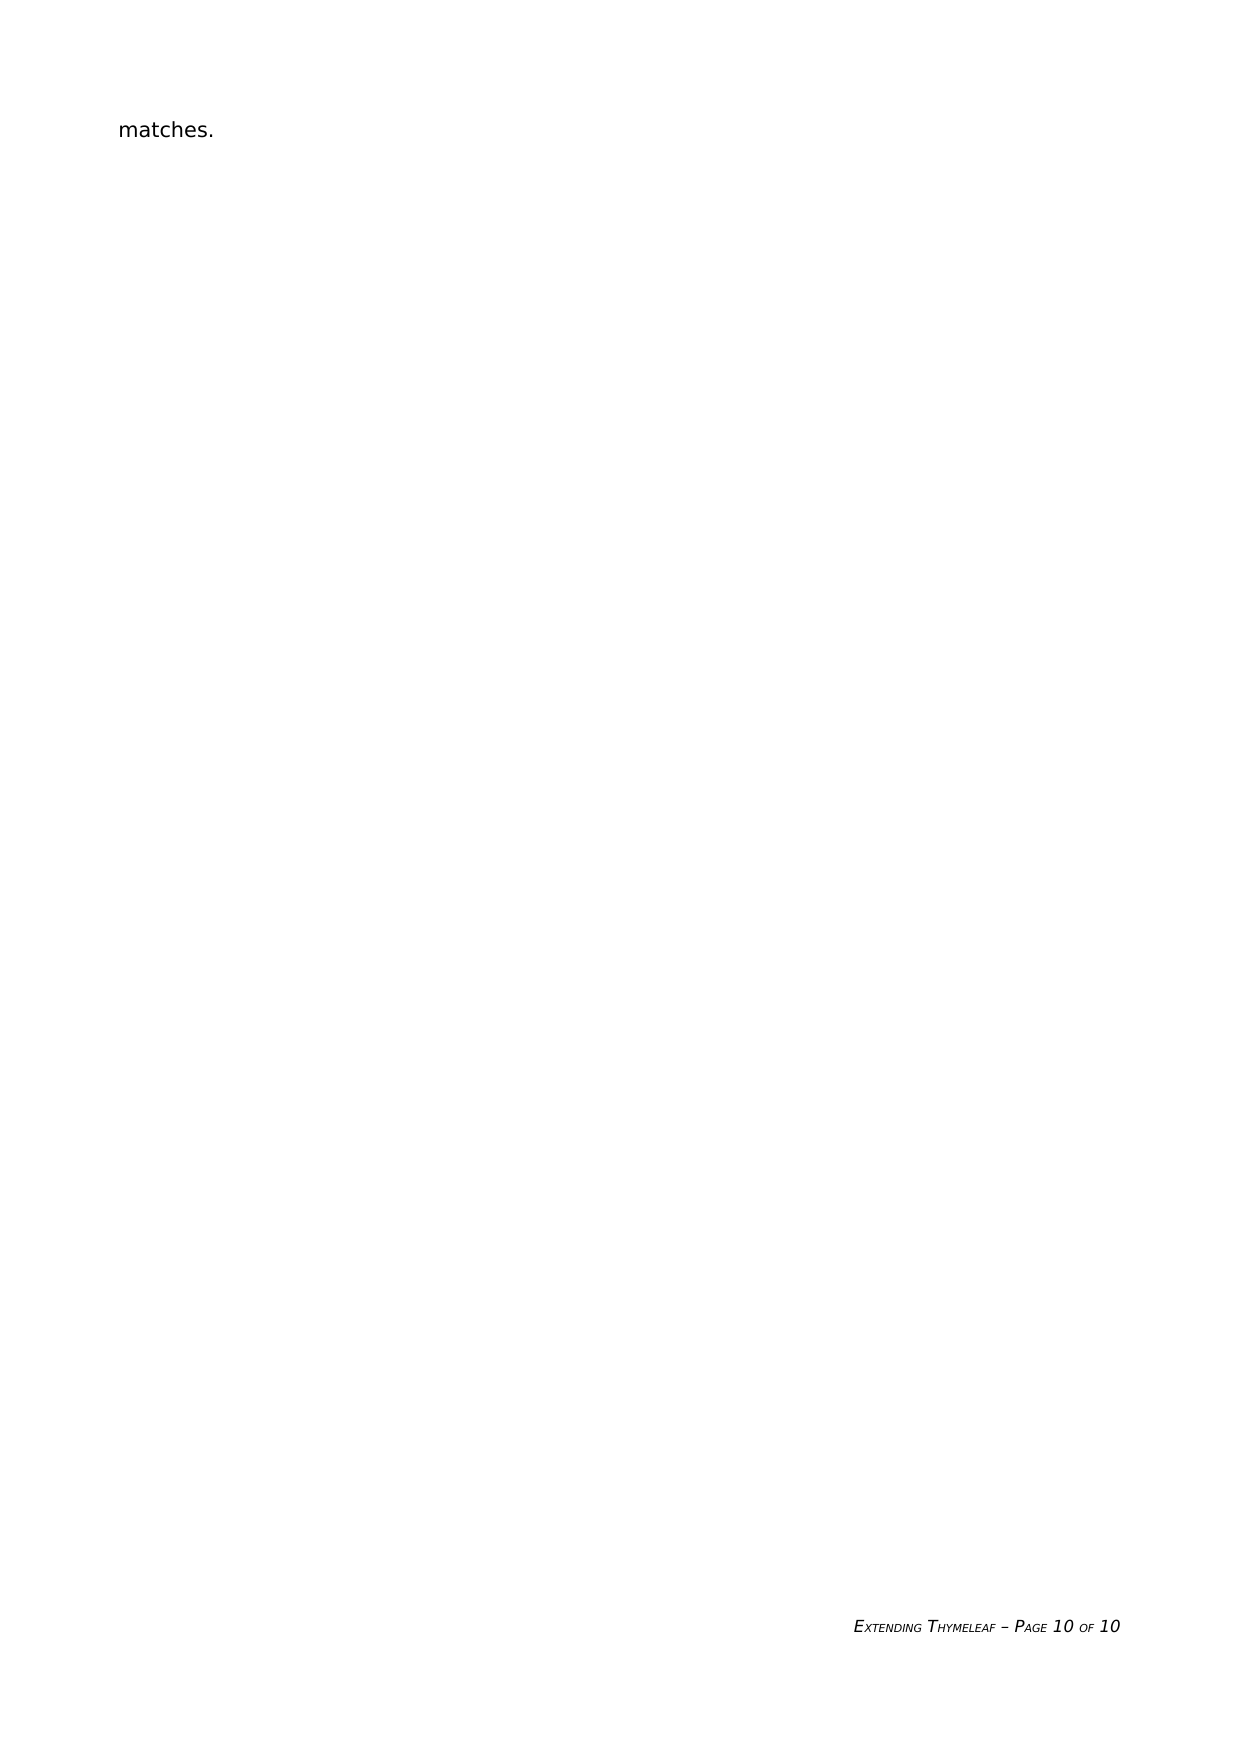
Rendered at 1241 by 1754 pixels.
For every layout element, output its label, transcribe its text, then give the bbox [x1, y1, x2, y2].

text matches. [118, 118, 1122, 142]
